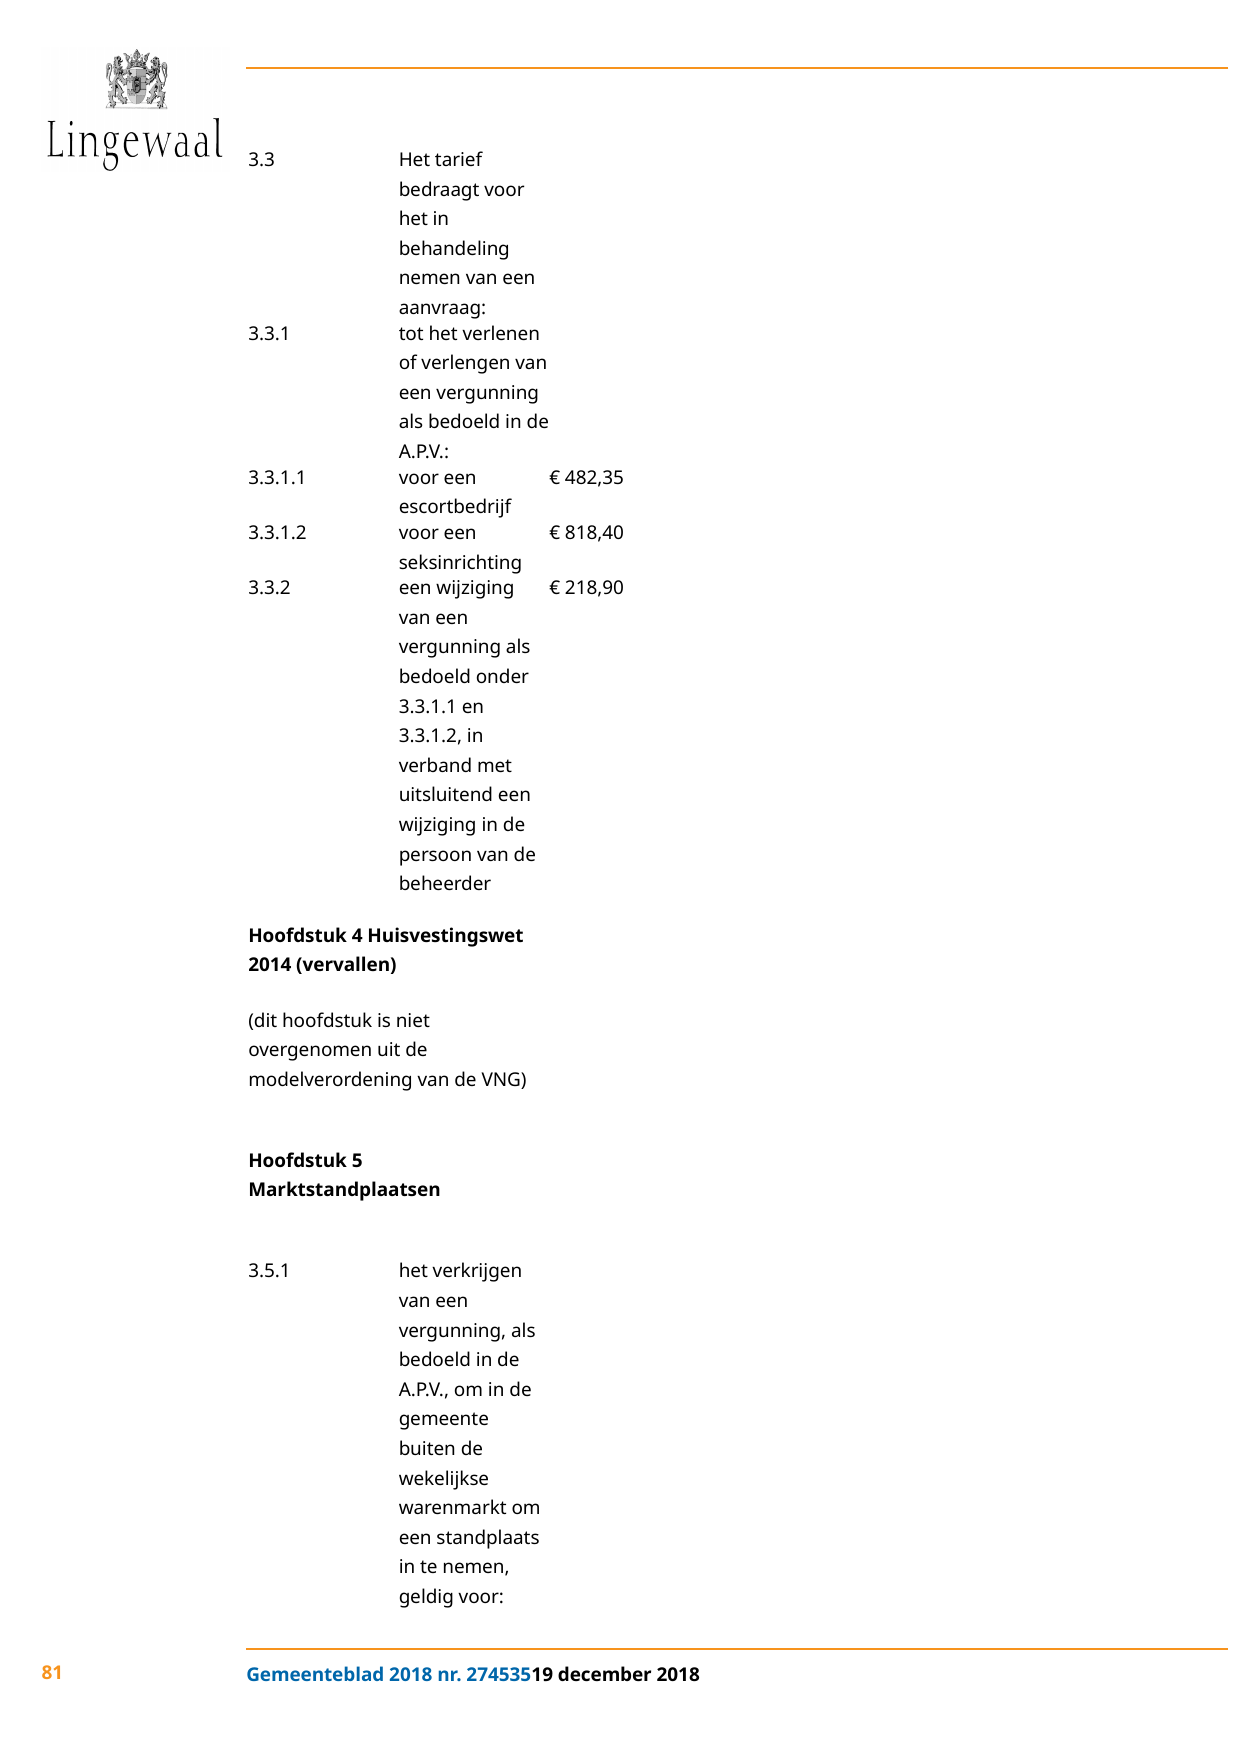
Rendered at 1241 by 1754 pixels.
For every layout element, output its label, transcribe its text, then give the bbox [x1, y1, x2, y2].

table_cell [399, 896, 549, 922]
table_cell 3.3.1 [248, 320, 398, 464]
table_cell [549, 922, 700, 1007]
table_cell (dit hoofdstuk is niet overgenomen uit de modelverordening van de VNG) [248, 1007, 549, 1121]
table_cell [248, 95, 549, 121]
table_cell [399, 1232, 549, 1258]
table_cell 3.3.1.2 [248, 519, 398, 574]
table_cell € 818,40 [549, 519, 700, 574]
table_cell [549, 95, 700, 121]
table_cell [549, 1007, 700, 1121]
table_cell [549, 146, 700, 320]
table_cell voor een seksinrichting [399, 519, 549, 574]
table_cell Het tarief bedraagt voor het in behandeling nemen van een aanvraag: [399, 146, 549, 320]
table_cell [399, 1121, 549, 1147]
table_cell 3.3.2 [248, 575, 398, 896]
table_cell [549, 1232, 700, 1258]
table_cell 3.3.1.1 [248, 464, 398, 519]
table_cell het verkrijgen van een vergunning, als bedoeld in de A.P.V., om in de gemeente buiten de wekelijkse warenmarkt om een standplaats in te nemen, geldig voor: [399, 1258, 549, 1609]
table_cell [248, 1121, 398, 1147]
table_cell [248, 896, 398, 922]
table_cell € 218,90 [549, 575, 700, 896]
table_cell Hoofdstuk 4 Huisvestingswet 2014 (vervallen) [248, 922, 549, 1007]
table_cell [549, 1258, 700, 1609]
table_cell [549, 320, 700, 464]
table_cell [549, 121, 700, 146]
table_cell [248, 121, 398, 146]
table_cell 3.5.1 [248, 1258, 398, 1609]
table_cell € 482,35 [549, 464, 700, 519]
table_cell Hoofdstuk 5 Marktstandplaatsen [248, 1147, 549, 1232]
table_cell [549, 1147, 700, 1232]
table_cell een wijziging van een vergunning als bedoeld onder 3.3.1.1 en 3.3.1.2, in verband met uitsluitend een wijziging in de persoon van de beheerder [399, 575, 549, 896]
table_cell 3.3 [248, 146, 398, 320]
table_cell [549, 1121, 700, 1147]
table_cell [549, 896, 700, 922]
table_cell voor een escortbedrijf [399, 464, 549, 519]
table_cell tot het verlenen of verlengen van een vergunning als bedoeld in de A.P.V.: [399, 320, 549, 464]
table_cell [399, 121, 549, 146]
picture [41, 47, 231, 172]
table_cell [248, 1232, 398, 1258]
